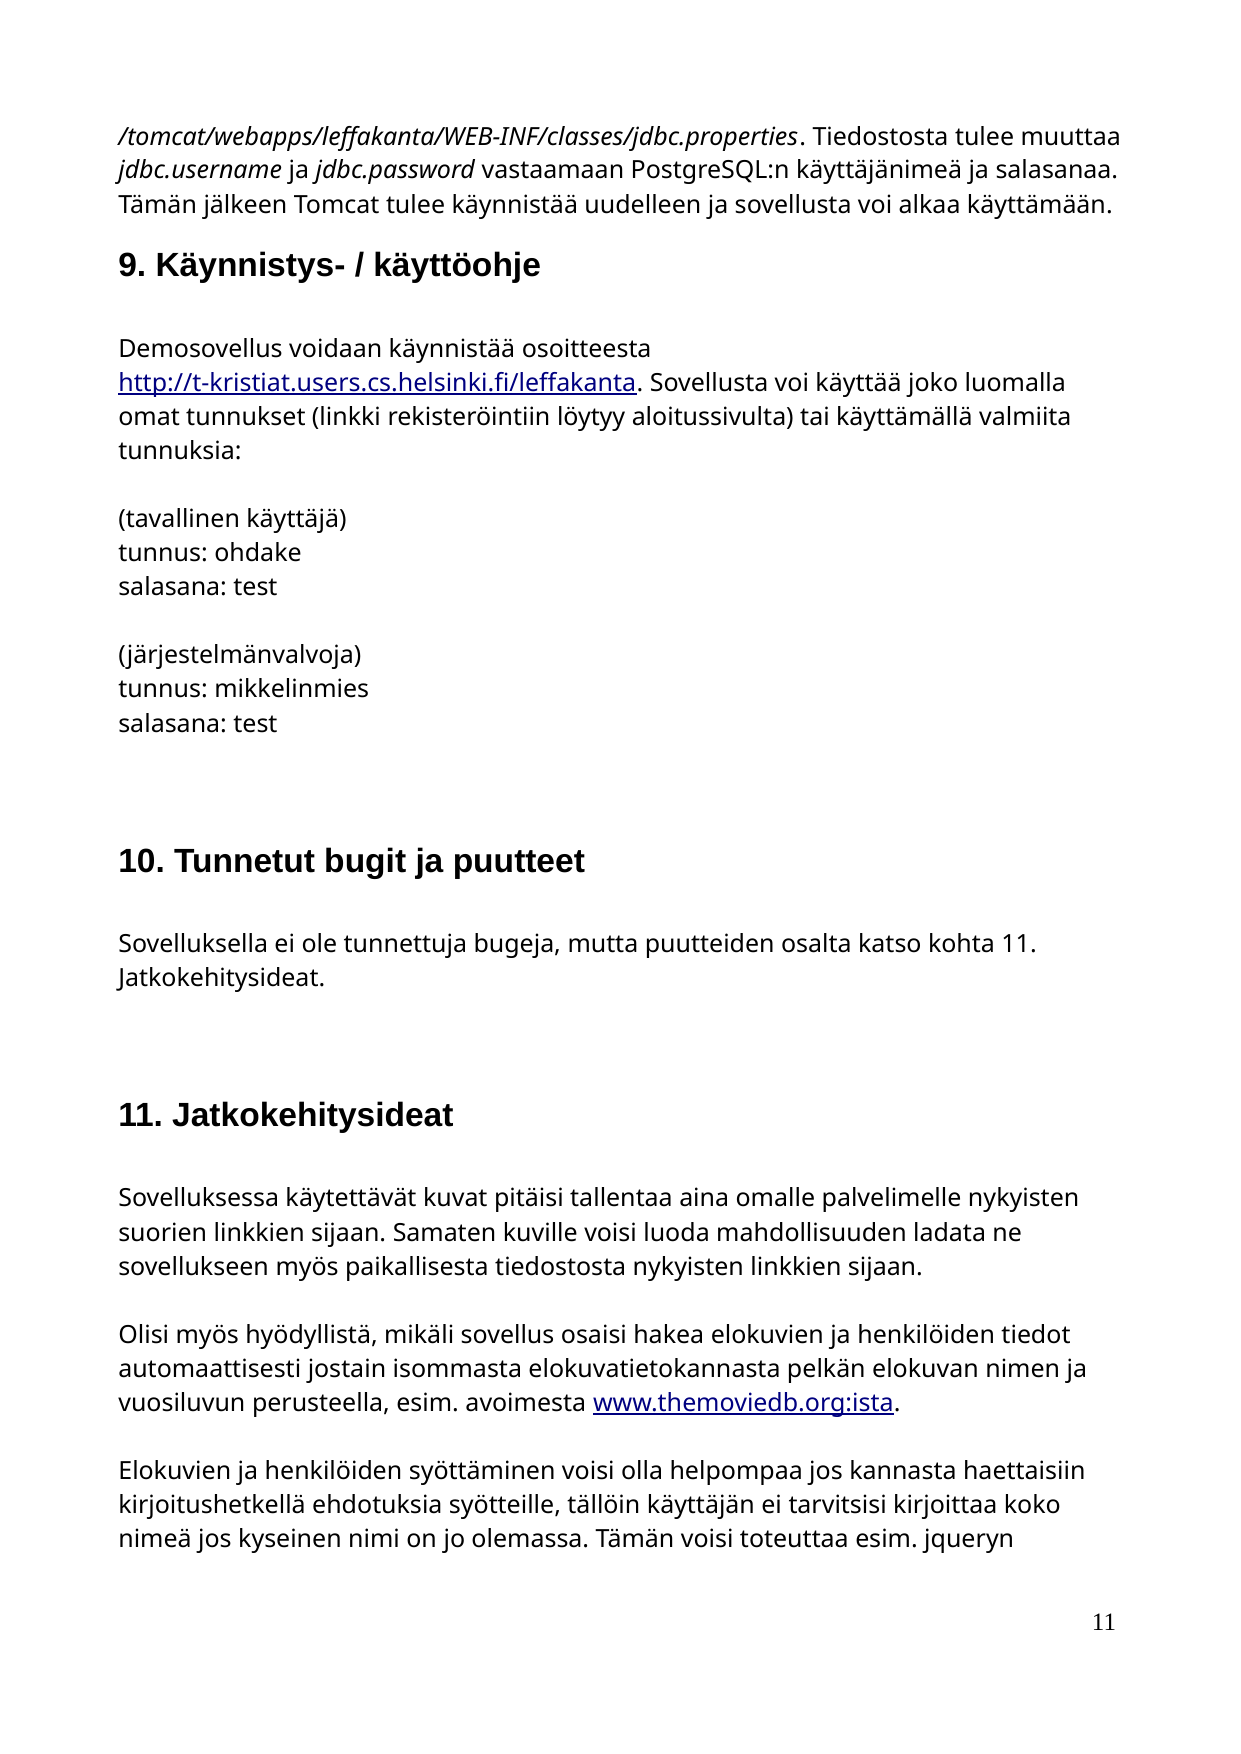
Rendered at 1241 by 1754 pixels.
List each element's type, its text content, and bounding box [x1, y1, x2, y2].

text salasana: test [118, 705, 1122, 739]
subtitle 10. Tunnetut bugit ja puutteet [118, 840, 1122, 879]
text /tomcat/webapps/leffakanta/WEB-INF/classes/jdbc.properties. Tiedostosta tulee muuttaa jdbc.username ja jdbc.password vastaamaan PostgreSQL:n käyttäjänimeä ja salasanaa. Tämän jälkeen Tomcat tulee käynnistää uudelleen ja sovellusta voi alkaa käyttämään. [118, 118, 1122, 220]
text (järjestelmänvalvoja) [118, 637, 1122, 671]
text Sovelluksessa käytettävät kuvat pitäisi tallentaa aina omalle palvelimelle nykyisten suorien linkkien sijaan. Samaten kuville voisi luoda mahdollisuuden ladata ne sovellukseen myös paikallisesta tiedostosta nykyisten linkkien sijaan. [118, 1180, 1122, 1282]
text salasana: test [118, 569, 1122, 603]
subtitle 9. Käynnistys- / käyttöohje [118, 245, 1122, 284]
text tunnus: ohdake [118, 535, 1122, 569]
text (tavallinen käyttäjä) [118, 501, 1122, 535]
text Elokuvien ja henkilöiden syöttäminen voisi olla helpompaa jos kannasta haettaisiin kirjoitushetkellä ehdotuksia syötteille, tällöin käyttäjän ei tarvitsisi kirjoittaa koko nimeä jos kyseinen nimi on jo olemassa. Tämän voisi toteuttaa esim. jqueryn [118, 1453, 1122, 1555]
text tunnus: mikkelinmies [118, 671, 1122, 705]
text Demosovellus voidaan käynnistää osoitteesta http://t-kristiat.users.cs.helsinki.fi/leffakanta. Sovellusta voi käyttää joko luomalla omat tunnukset (linkki rekisteröintiin löytyy aloitussivulta) tai käyttämällä valmiita tunnuksia: [118, 331, 1122, 467]
text Sovelluksella ei ole tunnettuja bugeja, mutta puutteiden osalta katso kohta 11. Jatkokehitysideat. [118, 926, 1122, 994]
text Olisi myös hyödyllistä, mikäli sovellus osaisi hakea elokuvien ja henkilöiden tiedot automaattisesti jostain isommasta elokuvatietokannasta pelkän elokuvan nimen ja vuosiluvun perusteella, esim. avoimesta www.themoviedb.org:ista. [118, 1316, 1122, 1418]
subtitle 11. Jatkokehitysideat [118, 1095, 1122, 1133]
